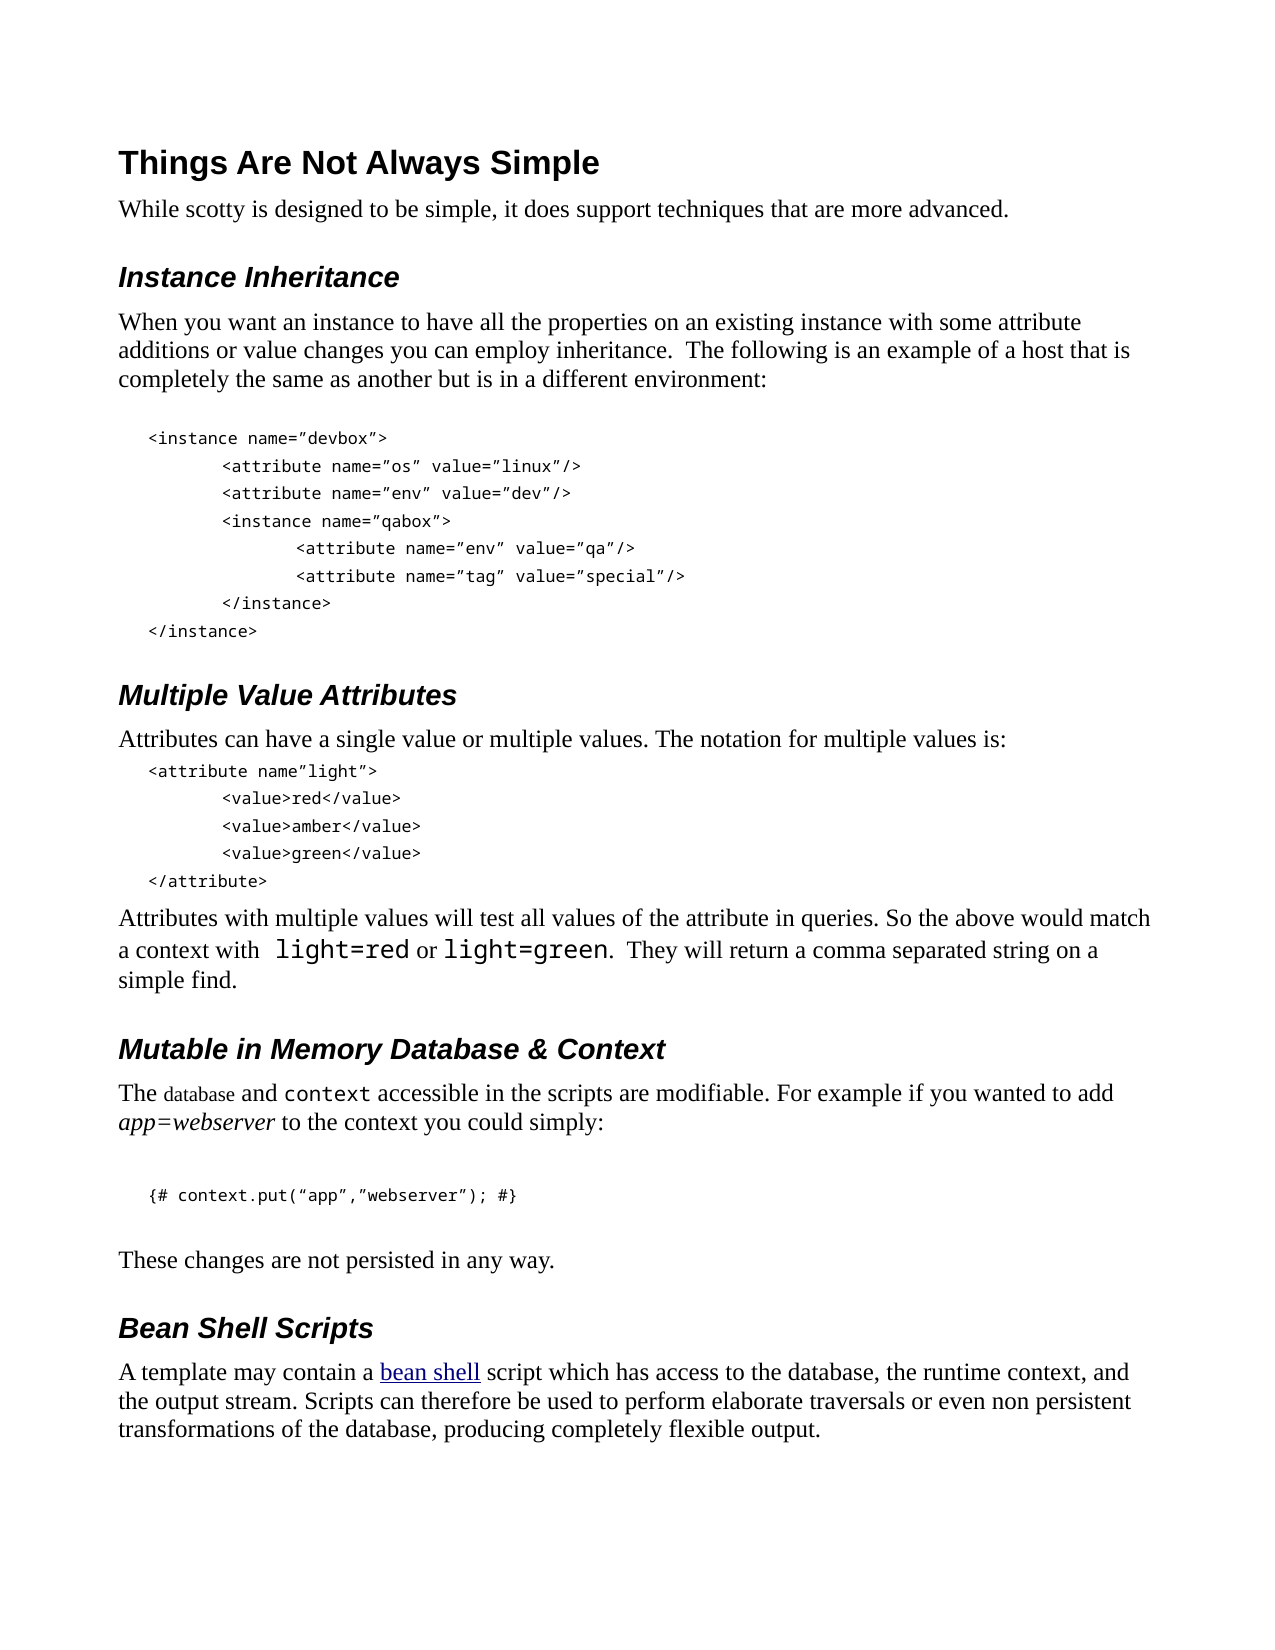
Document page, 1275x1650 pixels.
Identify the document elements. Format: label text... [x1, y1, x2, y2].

text {# context.put(“app”,”webserver”); #} [148, 1190, 1157, 1205]
subtitle Bean Shell Scripts [118, 1311, 1157, 1344]
text Attributes can have a single value or multiple values. The notation for multiple values is: [118, 724, 1157, 753]
text <attribute name=”env” value=”qa”/> [148, 543, 1157, 558]
text <attribute name”light”> [148, 765, 1157, 780]
subtitle Instance Inheritance [118, 261, 1157, 294]
text Attributes with multiple values will test all values of the attribute in queries. So the above would match a context with light=red or light=green. They will return a comma separated string on a simple find. [118, 903, 1157, 994]
text The database and context accessible in the scripts are modifiable. For example if you wanted to add app=webserver to the context you could simply: [118, 1078, 1157, 1136]
text <attribute name=”env” value=”dev”/> [148, 488, 1157, 503]
text </instance> [148, 625, 1157, 640]
subtitle Multiple Value Attributes [118, 678, 1157, 711]
text <value>red</value> [148, 793, 1157, 808]
text <value>amber</value> [148, 820, 1157, 835]
text <instance name=”devbox”> [148, 433, 1157, 448]
subtitle Mutable in Memory Database & Context [118, 1032, 1157, 1065]
text </attribute> [148, 875, 1157, 890]
text <attribute name=”os” value=”linux”/> [148, 460, 1157, 475]
text When you want an instance to have all the properties on an existing instance with some attribute additions or value changes you can employ inheritance. The following is an example of a host that is completely the same as another but is in a different environment: [118, 307, 1157, 393]
text A template may contain a bean shell script which has access to the database, the runtime context, and the output stream. Scripts can therefore be used to perform elaborate traversals or even non persistent transformations of the database, producing completely flexible output. [118, 1357, 1157, 1443]
text <value>green</value> [148, 848, 1157, 863]
text </instance> [148, 598, 1157, 613]
text <instance name=”qabox”> [148, 515, 1157, 530]
subtitle Things Are Not Always Simple [118, 143, 1157, 182]
text While scotty is designed to be simple, it does support techniques that are more advanced. [118, 194, 1157, 223]
text These changes are not persisted in any way. [118, 1245, 1157, 1273]
text <attribute name=”tag” value=”special”/> [148, 570, 1157, 585]
